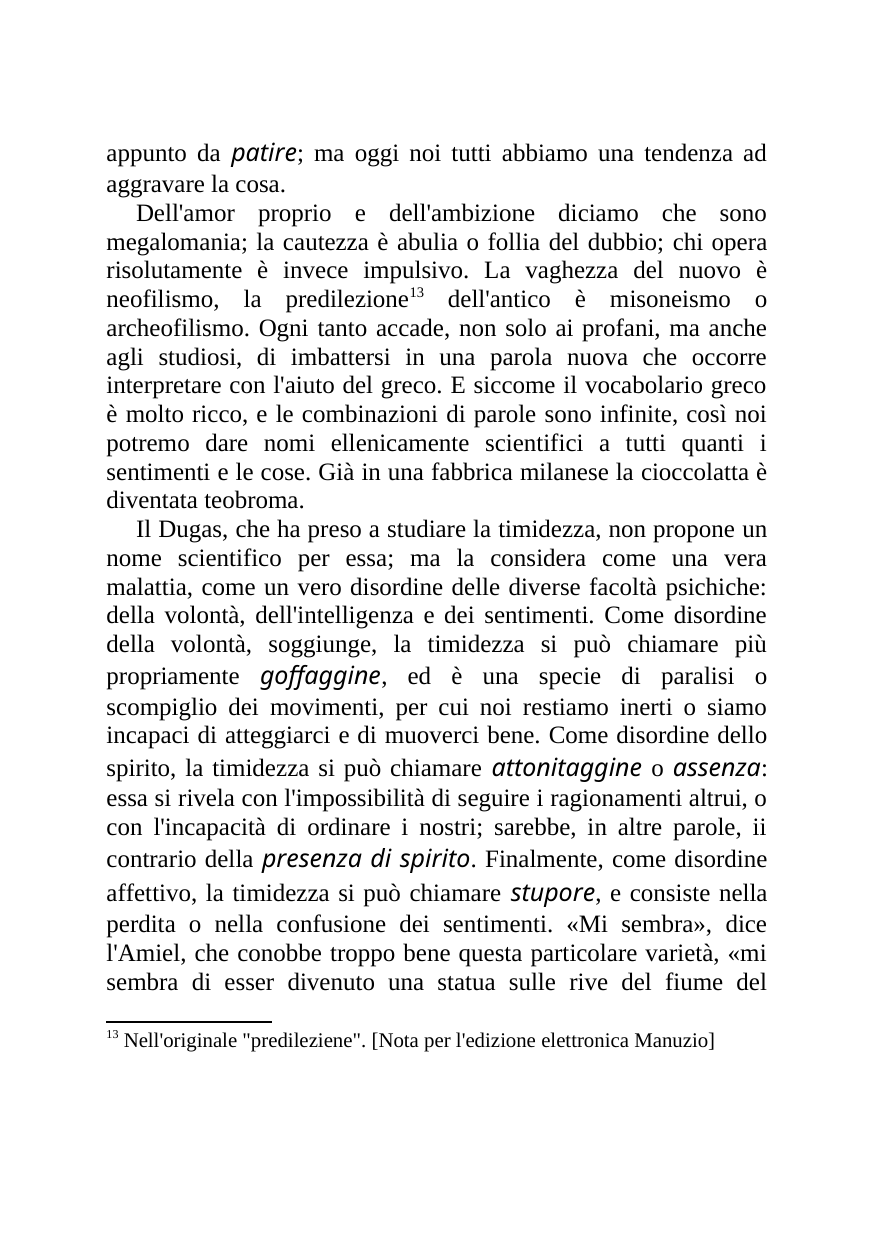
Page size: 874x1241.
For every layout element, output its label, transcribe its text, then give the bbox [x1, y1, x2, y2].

text appunto da patire; ma oggi noi tutti abbiamo una tendenza ad aggravare la cosa. [106, 135, 768, 198]
text Dell'amor proprio e dell'ambizione diciamo che sono megalomania; la cautezza è abulia o follia del dubbio; chi opera risolutamente è invece impulsivo. La vaghezza del nuovo è neofilismo, la predilezione dell'antico è misoneismo o archeofilismo. Ogni tanto accade, non solo ai profani, ma anche agli studiosi, di imbattersi in una parola nuova che occorre interpretare con l'aiuto del greco. E siccome il vocabolario greco è molto ricco, e le combinazioni di parole sono infinite, così noi potremo dare nomi ellenicamente scientifici a tutti quanti i sentimenti e le cose. Già in una fabbrica milanese la cioccolatta è diventata teobroma. [106, 198, 768, 514]
text Il Dugas, che ha preso a studiare la timidezza, non propone un nome scientifico per essa; ma la considera come una vera malattia, come un vero disordine delle diverse facoltà psichiche: della volontà, dell'intelligenza e dei sentimenti. Come disordine della volontà, soggiunge, la timidezza si può chiamare più propriamente goffaggine, ed è una specie di paralisi o scompiglio dei movimenti, per cui noi restiamo inerti o siamo incapaci di atteggiarci e di muoverci bene. Come disordine dello spirito, la timidezza si può chiamare attonitaggine o assenza: essa si rivela con l'impossibilità di seguire i ragionamenti altrui, o con l'incapacità di ordinare i nostri; sarebbe, in altre parole, ii contrario della presenza di spirito. Finalmente, come disordine affettivo, la timidezza si può chiamare stupore, e consiste nella perdita o nella confusione dei sentimenti. «Mi sembra», dice l'Amiel, che conobbe troppo bene questa particolare varietà, «mi sembra di esser divenuto una statua sulle rive del fiume del [106, 514, 768, 995]
text Nell'originale "predileziene". [Nota per l'edizione elettronica Manuzio] [106, 1028, 768, 1052]
